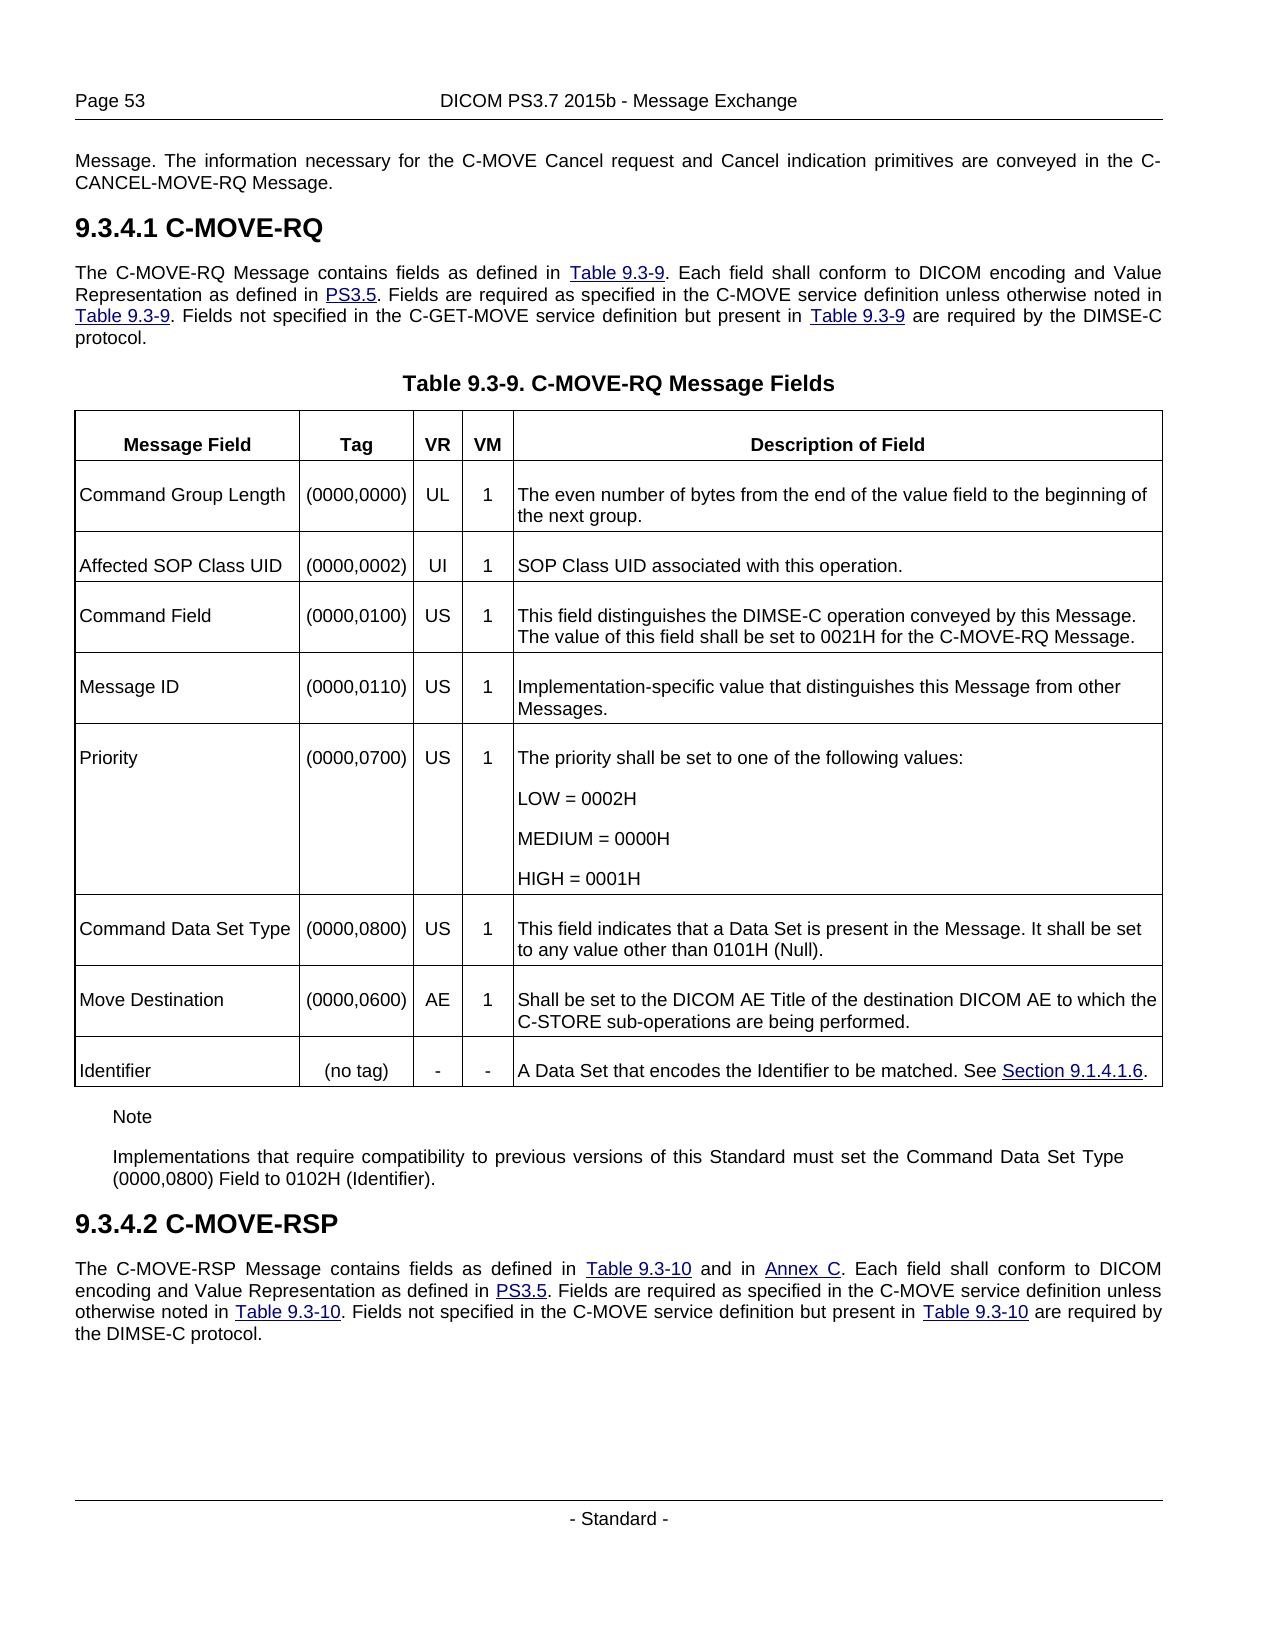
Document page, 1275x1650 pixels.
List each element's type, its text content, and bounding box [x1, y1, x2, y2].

table_cell (0000,0100) [300, 582, 413, 652]
text Implementations that require compatibility to previous versions of this Standard must set the Command Data Set Type (0000,0800) Field to 0102H (Identifier). [112, 1146, 1125, 1189]
table_cell UL [414, 461, 462, 531]
table_cell - [414, 1037, 462, 1086]
table_cell 1 [463, 532, 513, 581]
table_header Description of Field [514, 411, 1162, 460]
table_cell Message ID [76, 653, 299, 723]
table_cell Priority [76, 724, 299, 894]
table_cell US [414, 724, 462, 894]
table_cell (0000,0000) [300, 461, 413, 531]
table_cell - [463, 1037, 513, 1086]
text 9.3.4.2 C-MOVE-RSP [75, 1208, 1162, 1239]
text The C-MOVE-RQ Message contains fields as defined in Table 9.3-9. Each field shall conform to DICOM encoding and Value Representation as defined in PS3.5. Fields are required as specified in the C-MOVE service definition unless otherwise noted in Table 9.3-9. Fields not specified in the C-GET-MOVE service definition but present in Table 9.3-9 are required by the DIMSE-C protocol. [75, 262, 1162, 348]
table_cell UI [414, 532, 462, 581]
table_cell Command Data Set Type [76, 895, 299, 965]
table_cell SOP Class UID associated with this operation. [514, 532, 1162, 581]
table_cell (0000,0700) [300, 724, 413, 894]
table_cell Affected SOP Class UID [76, 532, 299, 581]
table_cell Shall be set to the DICOM AE Title of the destination DICOM AE to which the C-STORE sub-operations are being performed. [514, 966, 1162, 1036]
table_cell (0000,0002) [300, 532, 413, 581]
table_cell This field distinguishes the DIMSE‑C operation conveyed by this Message. The value of this field shall be set to 0021H for the C-MOVE-RQ Message. [514, 582, 1162, 652]
table_cell Command Group Length [76, 461, 299, 531]
table_header VR [414, 411, 462, 460]
table_cell US [414, 895, 462, 965]
text Note [112, 1106, 1125, 1127]
table_header VM [463, 411, 513, 460]
table_cell 1 [463, 724, 513, 894]
table_cell (0000,0800) [300, 895, 413, 965]
table_cell Identifier [76, 1037, 299, 1086]
table_cell This field indicates that a Data Set is present in the Message. It shall be set to any value other than 0101H (Null). [514, 895, 1162, 965]
table_cell 1 [463, 461, 513, 531]
table_cell 1 [463, 966, 513, 1036]
text The C-MOVE-RSP Message contains fields as defined in Table 9.3-10 and in Annex C. Each field shall conform to DICOM encoding and Value Representation as defined in PS3.5. Fields are required as specified in the C-MOVE service definition unless otherwise noted in Table 9.3-10. Fields not specified in the C-MOVE service definition but present in Table 9.3-10 are required by the DIMSE-C protocol. [75, 1258, 1162, 1344]
table_cell US [414, 653, 462, 723]
table_cell The priority shall be set to one of the following values: LOW = 0002H MEDIUM = 0000H HIGH = 0001H [514, 724, 1162, 894]
table_cell The even number of bytes from the end of the value field to the beginning of the next group. [514, 461, 1162, 531]
text 9.3.4.1 C-MOVE-RQ [75, 212, 1162, 243]
table_cell A Data Set that encodes the Identifier to be matched. See Section 9.1.4.1.6. [514, 1037, 1162, 1086]
table_cell (0000,0110) [300, 653, 413, 723]
table_cell Command Field [76, 582, 299, 652]
text Table 9.3-9. C-MOVE-RQ Message Fields [75, 371, 1162, 396]
table_cell (no tag) [300, 1037, 413, 1086]
table_cell AE [414, 966, 462, 1036]
table_cell Move Destination [76, 966, 299, 1036]
table_cell 1 [463, 895, 513, 965]
table_cell (0000,0600) [300, 966, 413, 1036]
table_header Message Field [76, 411, 299, 460]
table_cell US [414, 582, 462, 652]
table_header Tag [300, 411, 413, 460]
table_cell 1 [463, 653, 513, 723]
table_cell 1 [463, 582, 513, 652]
text Message. The information necessary for the C-MOVE Cancel request and Cancel indication primitives are conveyed in the C-CANCEL-MOVE-RQ Message. [75, 150, 1162, 193]
table_cell Implementation-specific value that distinguishes this Message from other Messages. [514, 653, 1162, 723]
